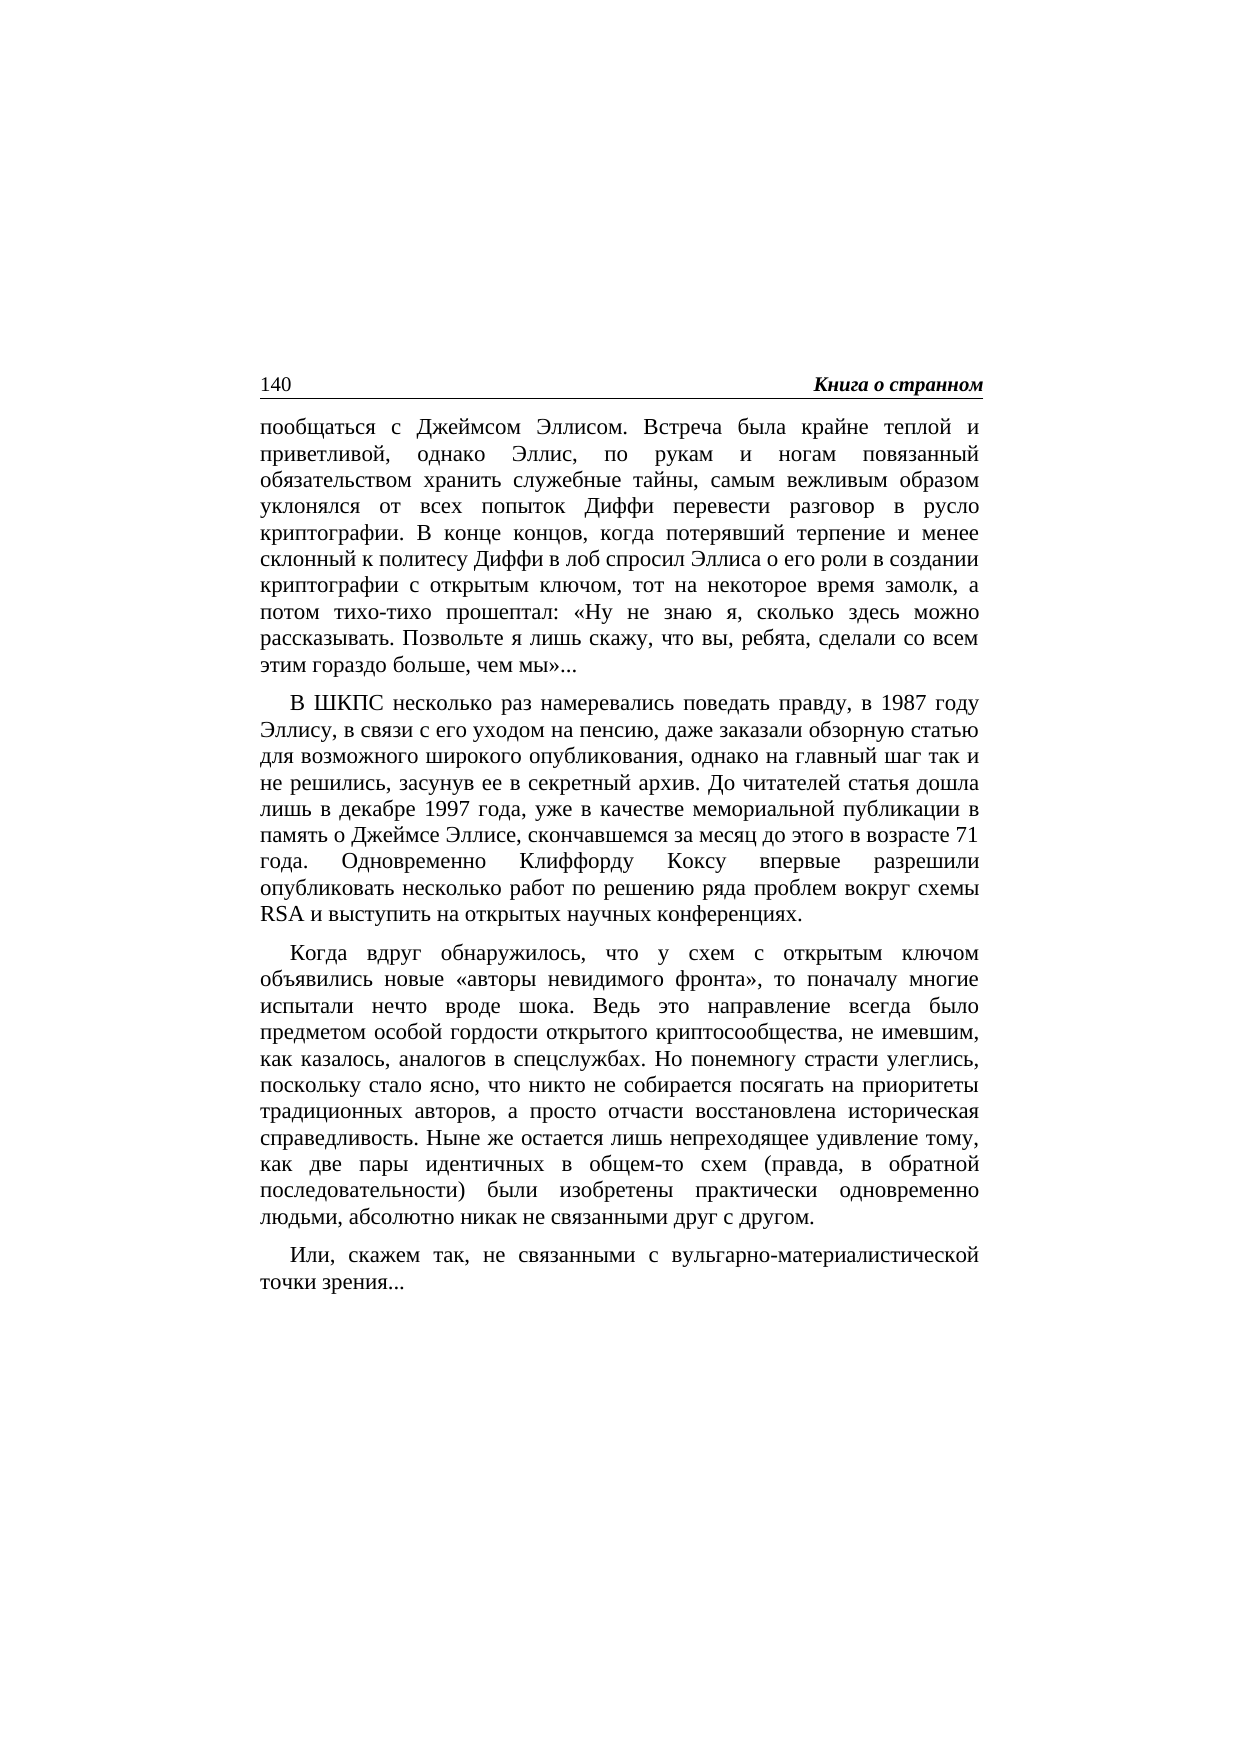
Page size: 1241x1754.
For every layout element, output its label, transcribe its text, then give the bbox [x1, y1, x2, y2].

text пообщаться с Джеймсом Эллисом. Встреча была крайне теплой и приветливой, однако Эллис, по рукам и ногам повязанный обязательством хранить служебные тайны, самым вежливым образом уклонялся от всех попыток Диффи перевести разговор в русло криптографии. В конце концов, когда потерявший терпение и менее склонный к политесу Диффи в лоб спросил Эллиса о его роли в создании криптографии с открытым ключом, тот на некоторое время замолк, а потом тихо-тихо прошептал: «Ну не знаю я, сколько здесь можно рассказывать. Позвольте я лишь скажу, что вы, ребята, сделали со всем этим гораздо больше, чем мы»... [260, 413, 980, 677]
text Когда вдруг обнаружилось, что у схем с открытым ключом объявились новые «авторы невидимого фронта», то поначалу многие испытали нечто вроде шока. Ведь это направление всегда было предметом особой гордости открытого криптосообщества, не имевшим, как казалось, аналогов в спецслужбах. Но понемногу страсти улеглись, поскольку стало ясно, что никто не собирается посягать на приоритеты традиционных авторов, а просто отчасти восстановлена историческая справедливость. Ныне же остается лишь непреходящее удивление тому, как две пары идентичных в общем-то схем (правда, в обратной последовательности) были изобретены практически одновременно людьми, абсолютно никак не связанными друг с другом. [260, 939, 980, 1229]
text В ШКПС несколько раз намеревались поведать правду, в 1987 году Эллису, в связи с его уходом на пенсию, даже заказали обзорную статью для возможного широкого опубликования, однако на главный шаг так и не решились, засунув ее в секретный архив. До читателей статья дошла лишь в декабре 1997 года, уже в качестве мемориальной публикации в память о Джеймсе Эллисе, скончавшемся за месяц до этого в возрасте 71 года. Одновременно Клиффорду Коксу впервые разрешили опубликовать несколько работ по решению ряда проблем вокруг схемы RSA и выступить на открытых научных конференциях. [260, 689, 980, 927]
text Или, скажем так, не связанными с вульгарно-материалистической точки зрения... [260, 1242, 980, 1294]
